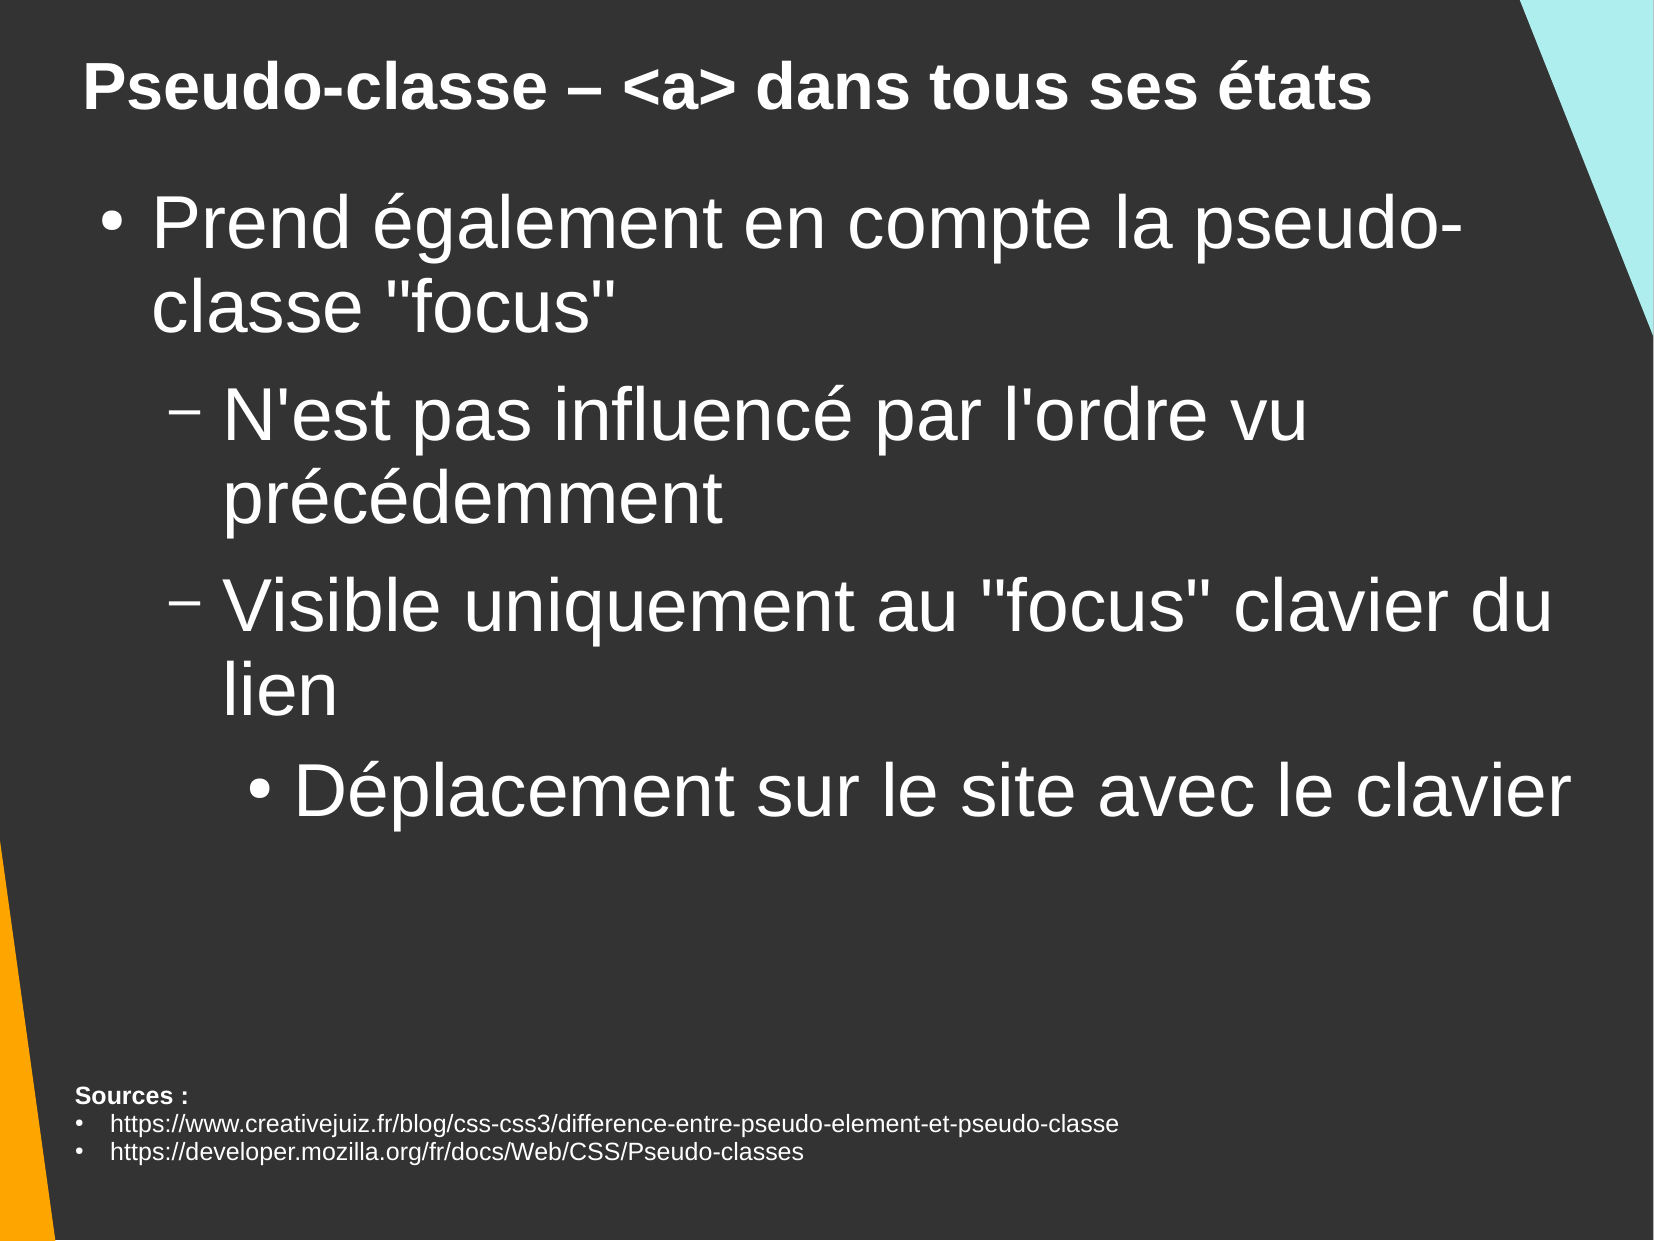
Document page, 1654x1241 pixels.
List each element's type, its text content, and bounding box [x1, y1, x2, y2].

title Pseudo-classe – <a> dans tous ses états [82, 49, 1571, 152]
text_box [0, 840, 56, 1241]
text_box [1519, 0, 1654, 339]
list Prend également en compte la pseudo-classe "focus" N'est pas influencé par l'ordre vu précédemment Visible uniquement au "focus" clavier du lien Déplacement sur le site avec le clavier [80, 180, 1605, 993]
text_box Sources : https://www.creativejuiz.fr/blog/css-css3/difference-entre-pseudo-element-et-pseudo-classe https://developer.mozilla.org/fr/docs/Web/CSS/Pseudo-classes [60, 1074, 1546, 1241]
